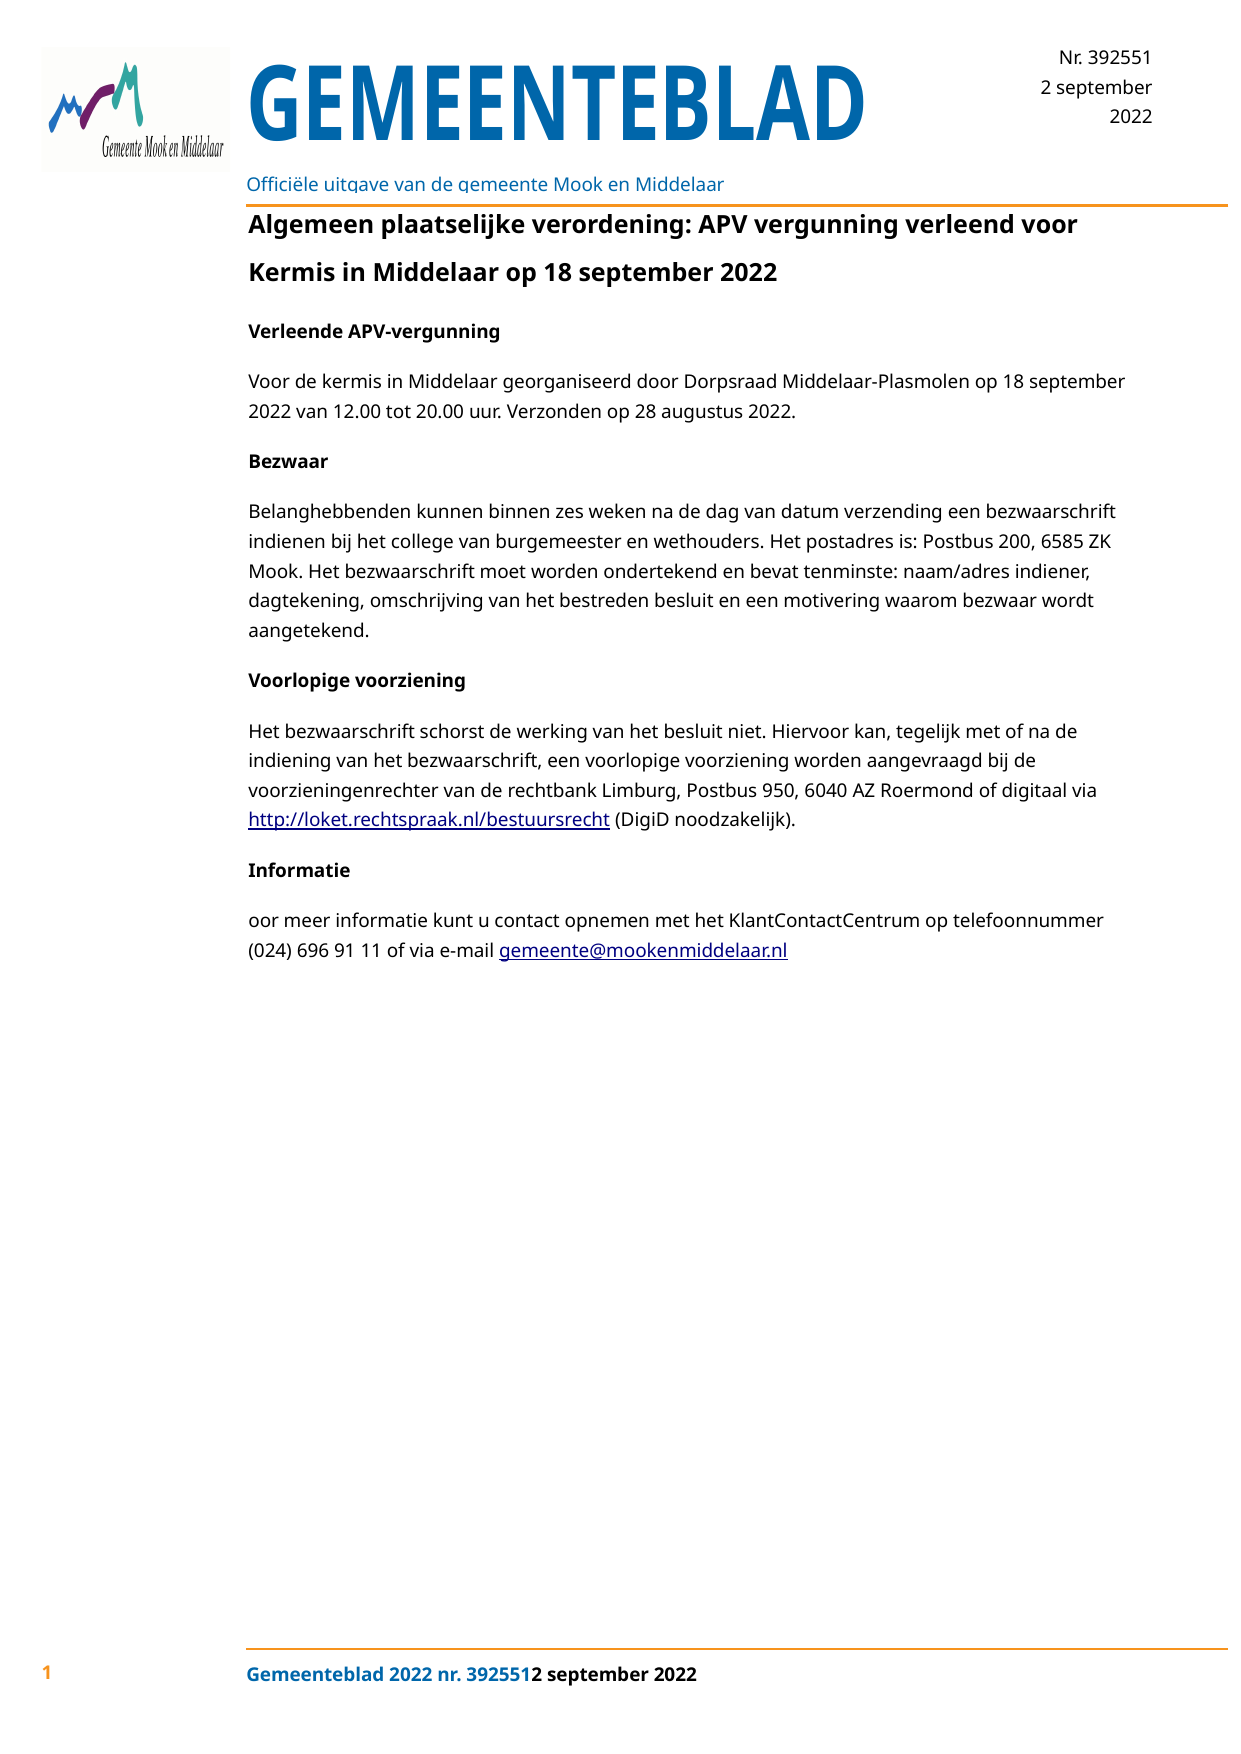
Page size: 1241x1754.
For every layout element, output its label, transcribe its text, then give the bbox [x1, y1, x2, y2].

text oor meer informatie kunt u contact opnemen met het KlantContactCentrum op telefoonnummer (024) 696 91 11 of via e-mail gemeente@mookenmiddelaar.nl [248, 907, 1152, 963]
text Voorlopige voorziening [248, 667, 1152, 693]
text Algemeen plaatselijke verordening: APV vergunning verleend voor Kermis in Middelaar op 18 september 2022 [248, 207, 1152, 288]
text Verleende APV-vergunning [248, 318, 1152, 344]
picture [41, 47, 231, 172]
text Het bezwaarschrift schorst de werking van het besluit niet. Hiervoor kan, tegelijk met of na de indiening van het bezwaarschrift, een voorlopige voorziening worden aangevraagd bij de voorzieningenrechter van de rechtbank Limburg, Postbus 950, 6040 AZ Roermond of digitaal via http://loket.rechtspraak.nl/bestuursrecht (DigiD noodzakelijk). [248, 718, 1152, 832]
text Bezwaar [248, 448, 1152, 474]
text Informatie [248, 857, 1152, 883]
text Voor de kermis in Middelaar georganiseerd door Dorpsraad Middelaar-Plasmolen op 18 september 2022 van 12.00 tot 20.00 uur. Verzonden op 28 augustus 2022. [248, 368, 1152, 424]
text Belanghebbenden kunnen binnen zes weken na de dag van datum verzending een bezwaarschrift indienen bij het college van burgemeester en wethouders. Het postadres is: Postbus 200, 6585 ZK Mook. Het bezwaarschrift moet worden ondertekend en bevat tenminste: naam/adres indiener, dagtekening, omschrijving van het bestreden besluit en een motivering waarom bezwaar wordt aangetekend. [248, 499, 1152, 643]
